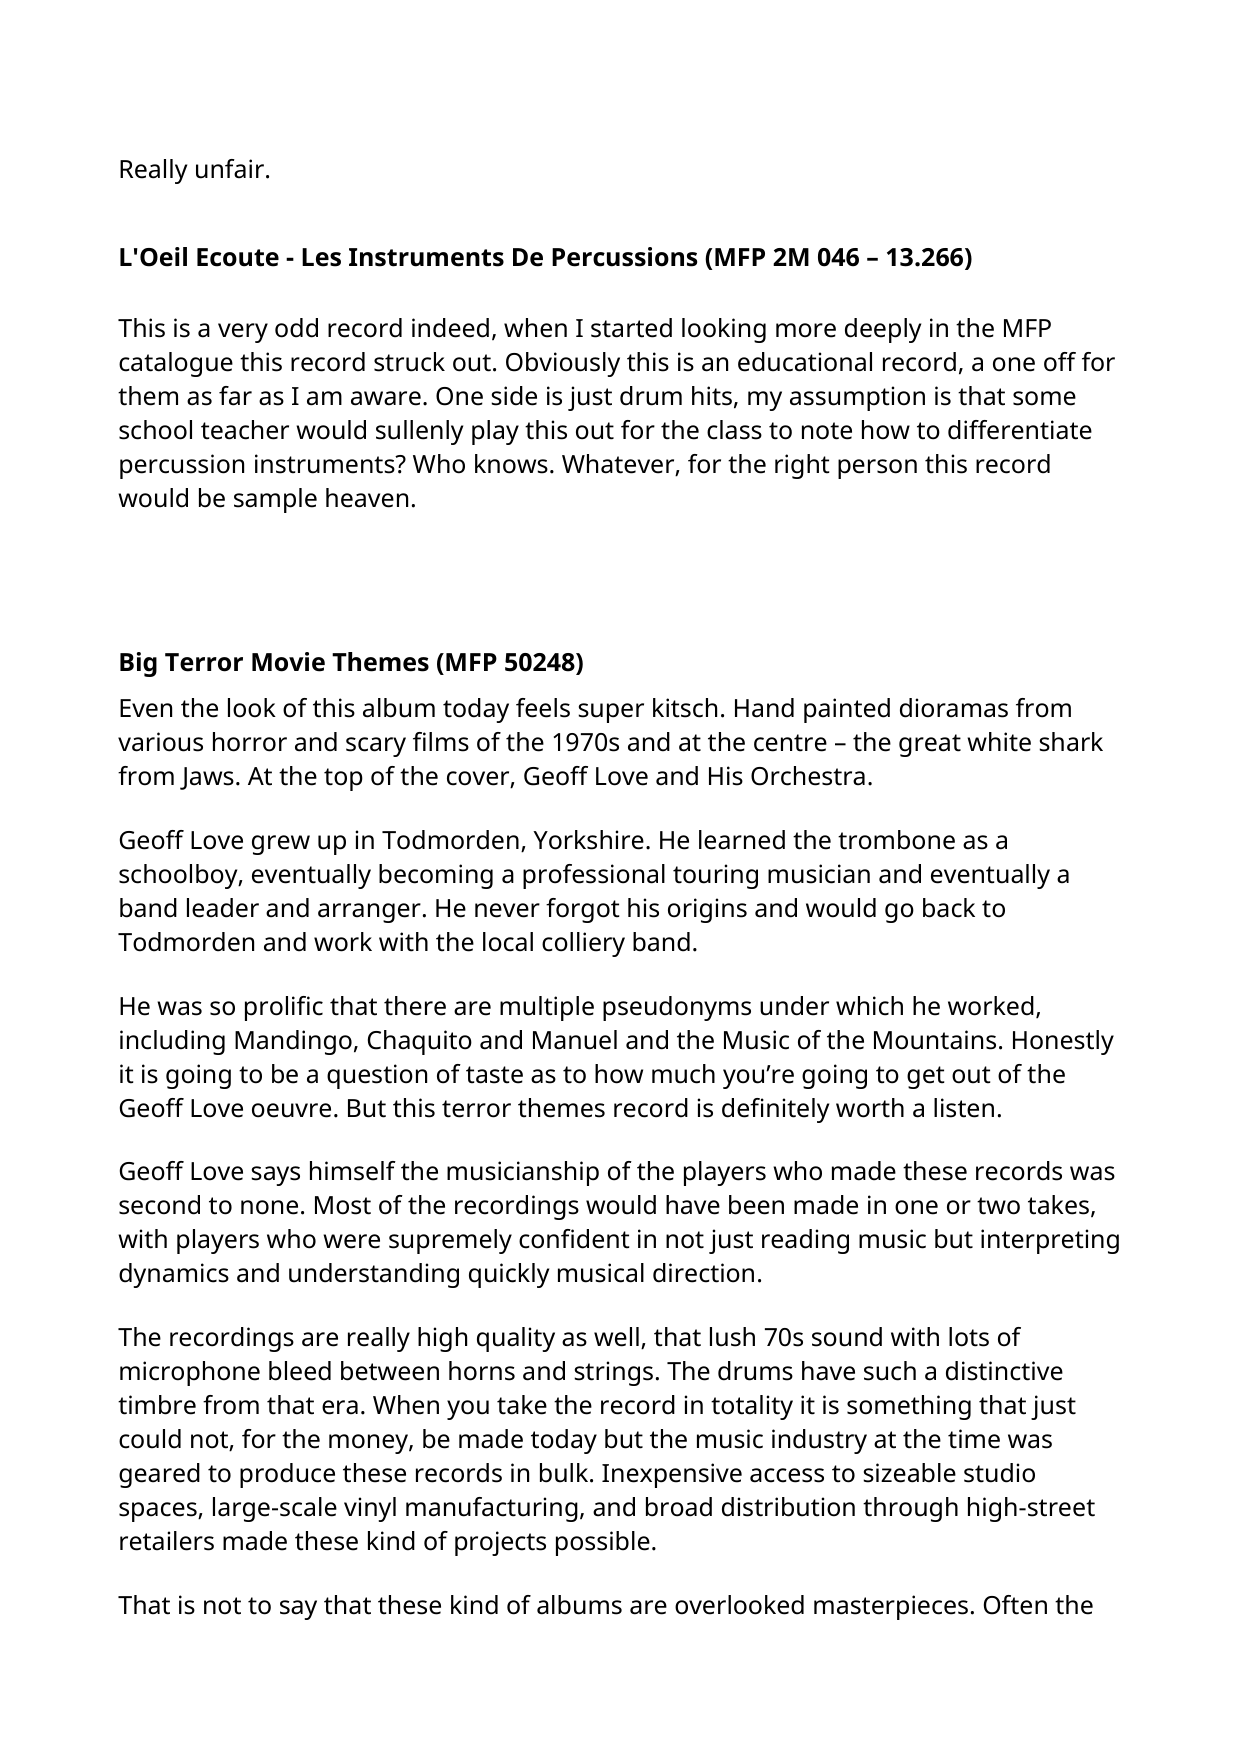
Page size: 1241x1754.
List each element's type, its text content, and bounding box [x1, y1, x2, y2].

subtitle Big Terror Movie Themes (MFP 50248) [118, 644, 1122, 678]
text Really unfair. [118, 152, 1122, 186]
text That is not to say that these kind of albums are overlooked masterpieces. Often the [118, 1588, 1122, 1622]
text Even the look of this album today feels super kitsch. Hand painted dioramas from various horror and scary films of the 1970s and at the centre – the great white shark from Jaws. At the top of the cover, Geoff Love and His Orchestra. [118, 691, 1122, 793]
subtitle This is a very odd record indeed, when I started looking more deeply in the MFP catalogue this record struck out. Obviously this is an educational record, a one off for them as far as I am aware. One side is just drum hits, my assumption is that some school teacher would sullenly play this out for the class to note how to differentiate percussion instruments? Who knows. Whatever, for the right person this record would be sample heaven. [118, 311, 1122, 515]
text The recordings are really high quality as well, that lush 70s sound with lots of microphone bleed between horns and strings. The drums have such a distinctive timbre from that era. When you take the record in totality it is something that just could not, for the money, be made today but the music industry at the time was geared to produce these records in bulk. Inexpensive access to sizeable studio spaces, large-scale vinyl manufacturing, and broad distribution through high-street retailers made these kind of projects possible. [118, 1320, 1122, 1558]
text Geoff Love grew up in Todmorden, Yorkshire. He learned the trombone as a schoolboy, eventually becoming a professional touring musician and eventually a band leader and arranger. He never forgot his origins and would go back to Todmorden and work with the local colliery band. [118, 822, 1122, 959]
text Geoff Love says himself the musicianship of the players who made these records was second to none. Most of the recordings would have been made in one or two takes, with players who were supremely confident in not just reading music but interpreting dynamics and understanding quickly musical direction. [118, 1154, 1122, 1290]
subtitle L'Oeil Ecoute - Les Instruments De Percussions (MFP 2M 046 – 13.266) [118, 239, 1122, 273]
text He was so prolific that there are multiple pseudonyms under which he worked, including Mandingo, Chaquito and Manuel and the Music of the Mountains. Honestly it is going to be a question of taste as to how much you’re going to get out of the Geoff Love oeuvre. But this terror themes record is definitely worth a listen. [118, 988, 1122, 1124]
